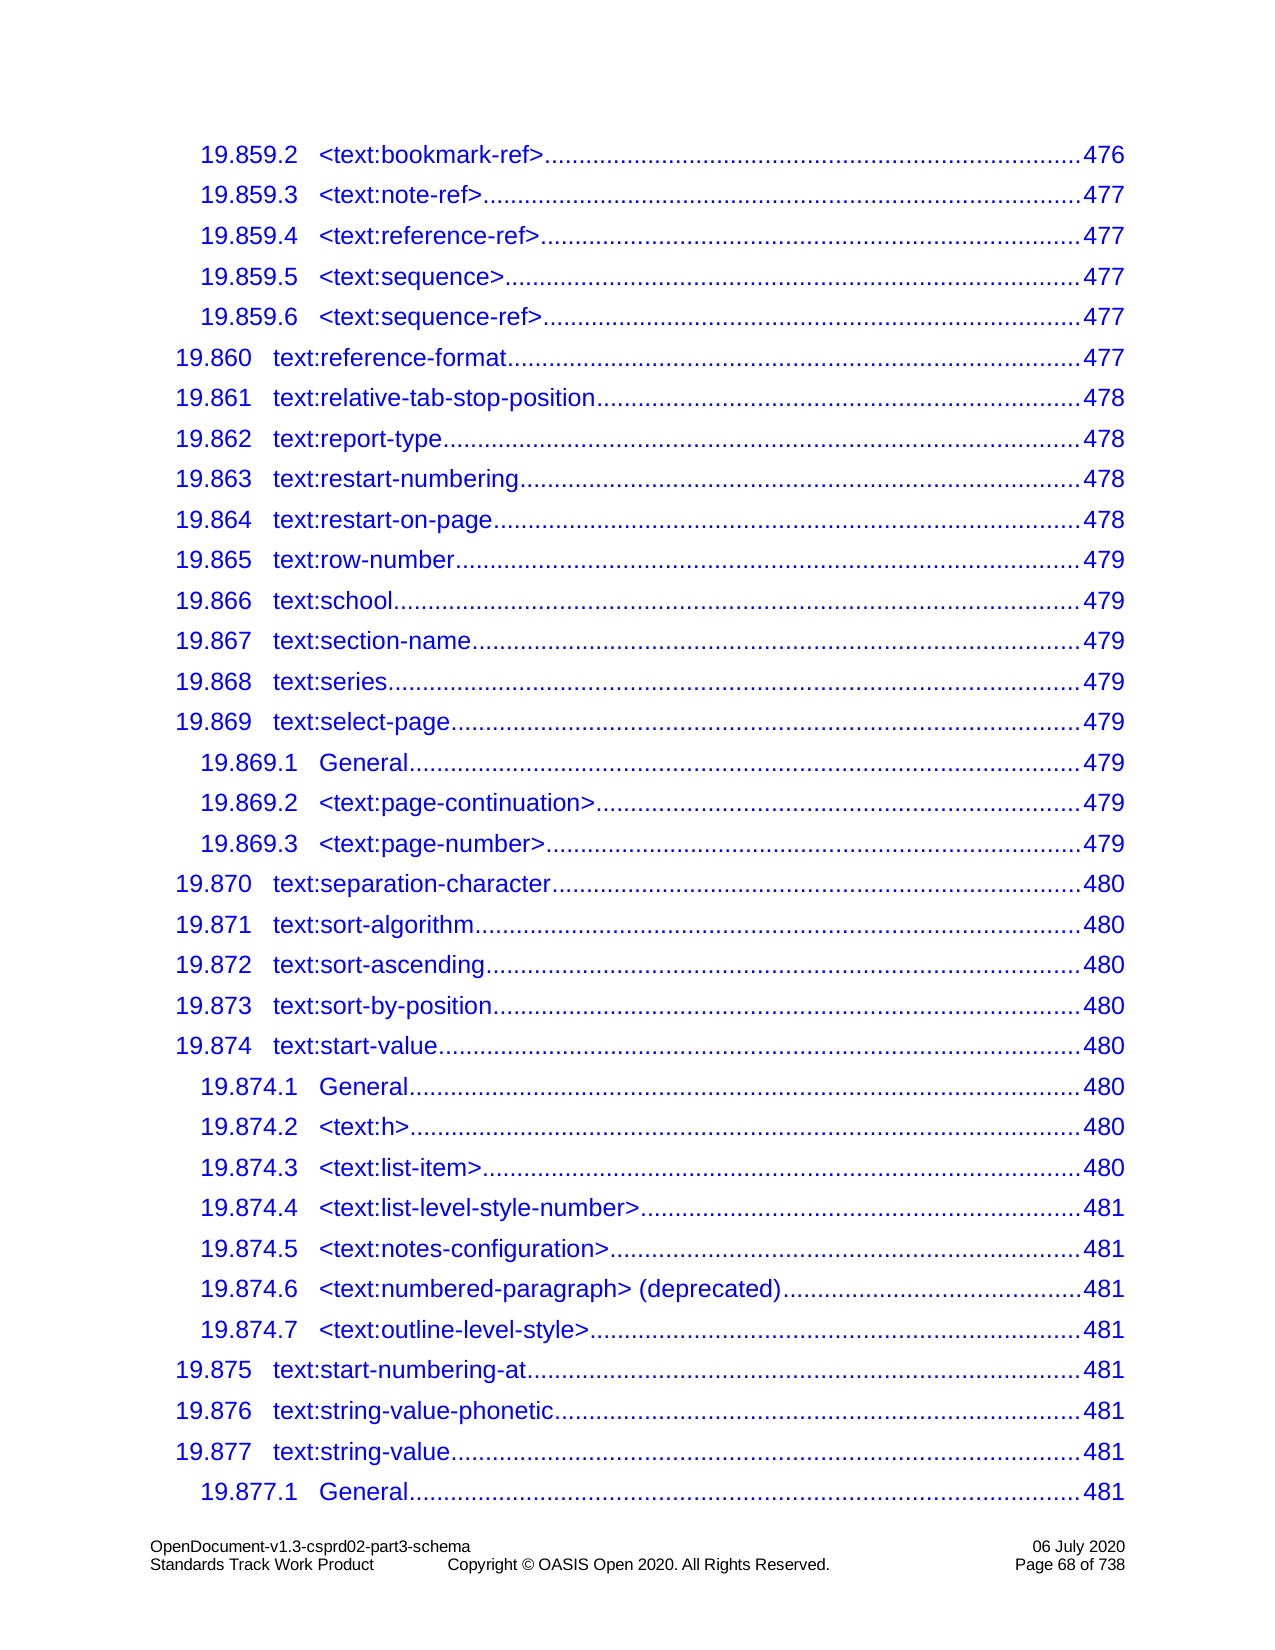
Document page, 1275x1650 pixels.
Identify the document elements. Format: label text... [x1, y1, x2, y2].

text 19.869.2 <text:page-continuation> 479 [200, 789, 1125, 817]
text 19.871 text:sort-algorithm 480 [175, 911, 1125, 939]
text 19.869 text:select-page 479 [175, 708, 1125, 736]
text 19.872 text:sort-ascending 480 [175, 951, 1125, 979]
text 19.863 text:restart-numbering 478 [175, 465, 1125, 493]
text 19.877 text:string-value 481 [175, 1437, 1125, 1466]
text 19.874.2 <text:h> 480 [200, 1113, 1125, 1141]
text 19.877.1 General 481 [200, 1478, 1125, 1506]
text 19.876 text:string-value-phonetic 481 [175, 1397, 1125, 1425]
text 19.864 text:restart-on-page 478 [175, 506, 1125, 533]
text 19.859.5 <text:sequence> 477 [200, 262, 1125, 290]
text 19.874.4 <text:list-level-style-number> 481 [200, 1194, 1125, 1222]
text 19.861 text:relative-tab-stop-position 478 [175, 384, 1125, 412]
text 19.859.3 <text:note-ref> 477 [200, 181, 1125, 209]
text 19.867 text:section-name 479 [175, 627, 1125, 655]
text 19.869.1 General 479 [200, 749, 1125, 777]
text 19.859.4 <text:reference-ref> 477 [200, 222, 1125, 250]
text 19.874.1 General 480 [200, 1073, 1125, 1101]
text 19.859.6 <text:sequence-ref> 477 [200, 303, 1125, 331]
text 19.874.3 <text:list-item> 480 [200, 1154, 1125, 1182]
text 19.868 text:series 479 [175, 668, 1125, 696]
text 19.870 text:separation-character 480 [175, 870, 1125, 898]
text 19.874 text:start-value 480 [175, 1032, 1125, 1060]
text 19.869.3 <text:page-number> 479 [200, 830, 1125, 858]
text 19.866 text:school 479 [175, 587, 1125, 614]
text 19.862 text:report-type 478 [175, 424, 1125, 452]
text 19.874.6 <text:numbered-paragraph> (deprecated) 481 [200, 1275, 1125, 1303]
text 19.865 text:row-number 479 [175, 546, 1125, 574]
text 19.874.5 <text:notes-configuration> 481 [200, 1235, 1125, 1263]
text 19.873 text:sort-by-position 480 [175, 992, 1125, 1020]
text 19.875 text:start-numbering-at 481 [175, 1356, 1125, 1384]
text 19.860 text:reference-format 477 [175, 343, 1125, 371]
text 19.874.7 <text:outline-level-style> 481 [200, 1316, 1125, 1344]
text 19.859.2 <text:bookmark-ref> 476 [200, 141, 1125, 169]
